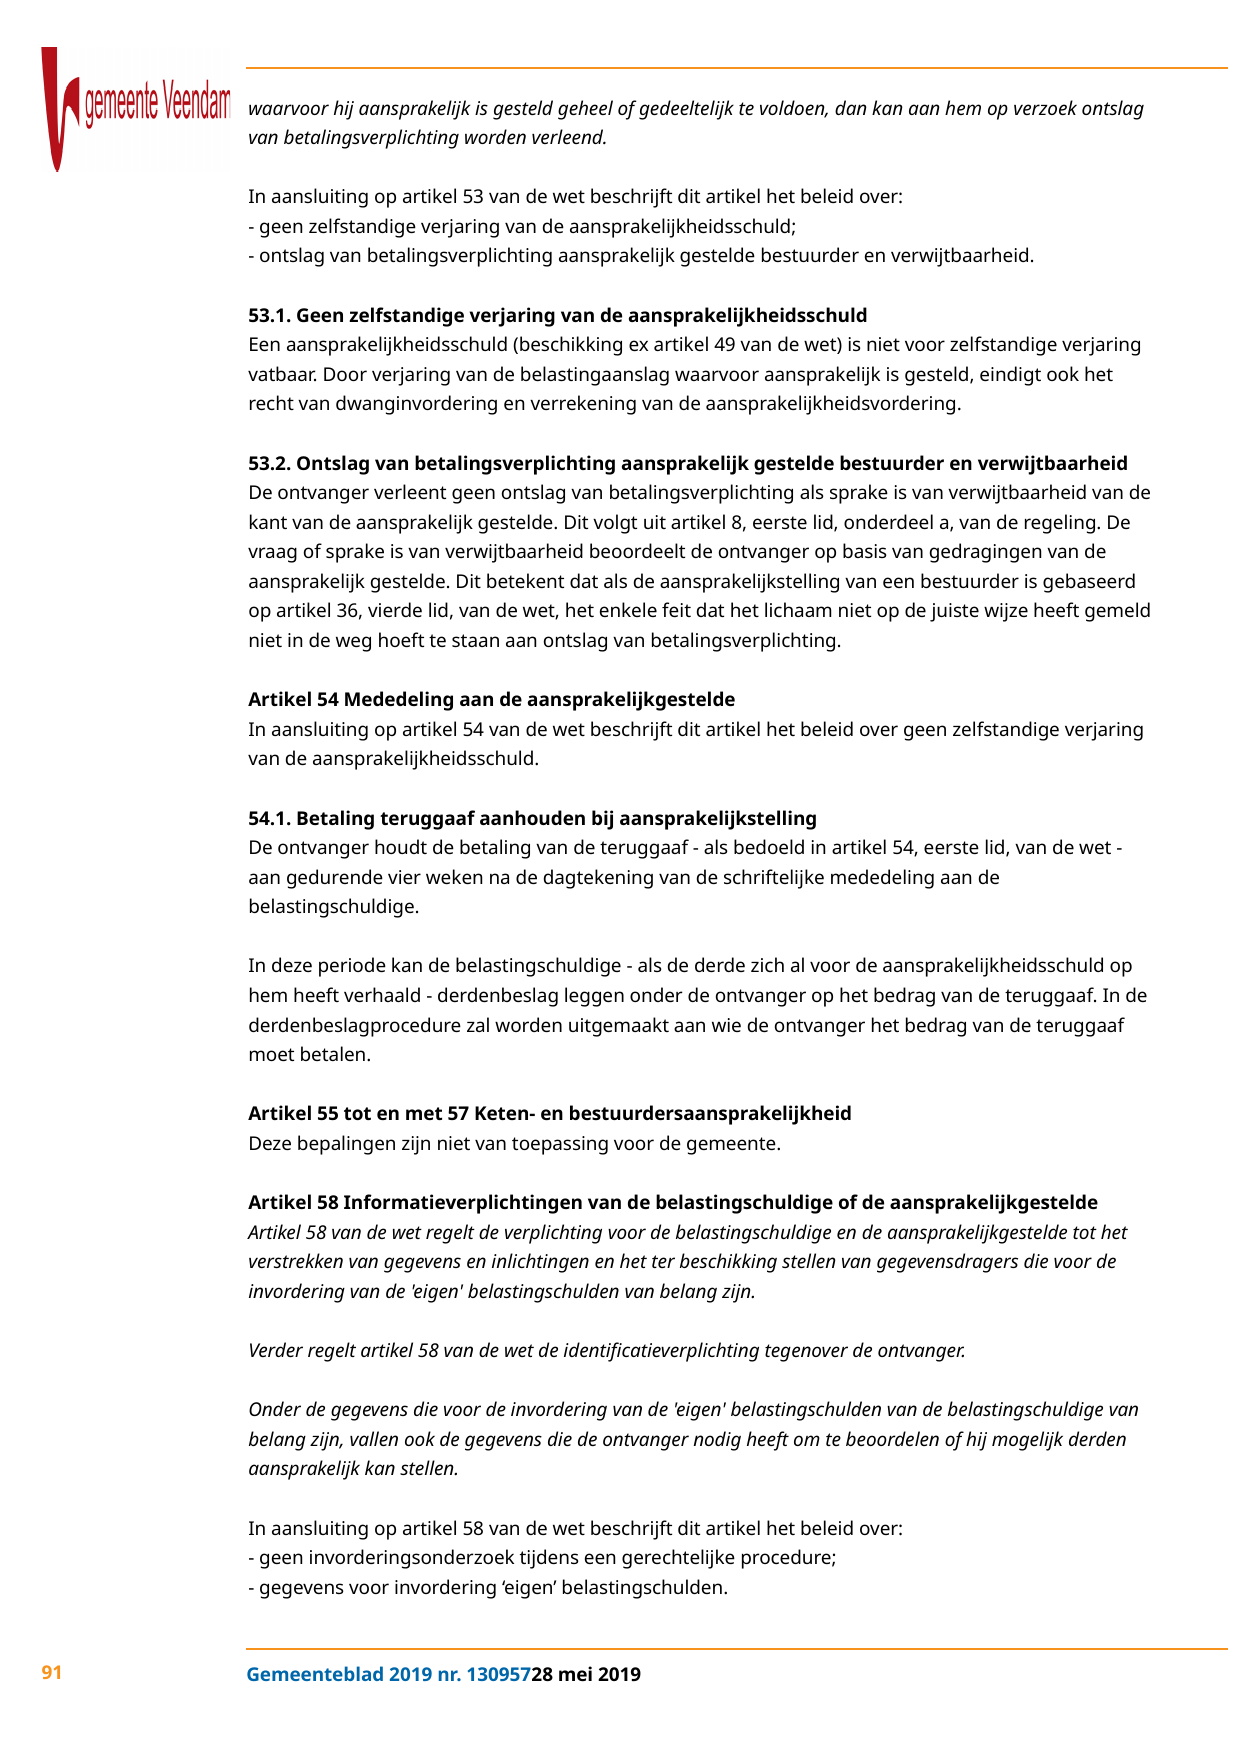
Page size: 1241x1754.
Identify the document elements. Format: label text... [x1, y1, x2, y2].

text - ontslag van betalingsverplichting aansprakelijk gestelde bestuurder en verwijtbaarheid. [248, 243, 1152, 268]
text waarvoor hij aansprakelijk is gesteld geheel of gedeeltelijk te voldoen, dan kan aan hem op verzoek ontslag van betalingsverplichting worden verleend. [248, 95, 1152, 150]
text De ontvanger houdt de betaling van de teruggaaf - als bedoeld in artikel 54, eerste lid, van de wet - aan gedurende vier weken na de dagtekening van de schriftelijke mededeling aan de belastingschuldige. [248, 834, 1152, 919]
picture [41, 47, 231, 172]
text Deze bepalingen zijn niet van toepassing voor de gemeente. [248, 1130, 1152, 1156]
text 53.1. Geen zelfstandige verjaring van de aansprakelijkheidsschuld [248, 302, 1152, 328]
text De ontvanger verleent geen ontslag van betalingsverplichting als sprake is van verwijtbaarheid van de kant van de aansprakelijk gestelde. Dit volgt uit artikel 8, eerste lid, onderdeel a, van de regeling. De vraag of sprake is van verwijtbaarheid beoordeelt de ontvanger op basis van gedragingen van de aansprakelijk gestelde. Dit betekent dat als de aansprakelijkstelling van een bestuurder is gebaseerd op artikel 36, vierde lid, van de wet, het enkele feit dat het lichaam niet op de juiste wijze heeft gemeld niet in de weg hoeft te staan aan ontslag van betalingsverplichting. [248, 479, 1152, 653]
text Een aansprakelijkheidsschuld (beschikking ex artikel 49 van de wet) is niet voor zelfstandige verjaring vatbaar. Door verjaring van de belastingaanslag waarvoor aansprakelijk is gesteld, eindigt ook het recht van dwanginvordering en verrekening van de aansprakelijkheidsvordering. [248, 331, 1152, 416]
text - geen invorderingsonderzoek tijdens een gerechtelijke procedure; [248, 1544, 1152, 1570]
text In aansluiting op artikel 54 van de wet beschrijft dit artikel het beleid over geen zelfstandige verjaring van de aansprakelijkheidsschuld. [248, 716, 1152, 771]
text Artikel 54 Mededeling aan de aansprakelijkgestelde [248, 686, 1152, 712]
text In deze periode kan de belastingschuldige - als de derde zich al voor de aansprakelijkheidsschuld op hem heeft verhaald - derdenbeslag leggen onder de ontvanger op het bedrag van de teruggaaf. In de derdenbeslagprocedure zal worden uitgemaakt aan wie de ontvanger het bedrag van de teruggaaf moet betalen. [248, 953, 1152, 1067]
text Onder de gegevens die voor de invordering van de 'eigen' belastingschulden van de belastingschuldige van belang zijn, vallen ook de gegevens die de ontvanger nodig heeft om te beoordelen of hij mogelijk derden aansprakelijk kan stellen. [248, 1396, 1152, 1481]
text Artikel 58 van de wet regelt de verplichting voor de belastingschuldige en de aansprakelijkgestelde tot het verstrekken van gegevens en inlichtingen en het ter beschikking stellen van gegevensdragers die voor de invordering van de 'eigen' belastingschulden van belang zijn. [248, 1219, 1152, 1304]
text In aansluiting op artikel 58 van de wet beschrijft dit artikel het beleid over: [248, 1515, 1152, 1541]
text - geen zelfstandige verjaring van de aansprakelijkheidsschuld; [248, 213, 1152, 239]
text In aansluiting op artikel 53 van de wet beschrijft dit artikel het beleid over: [248, 183, 1152, 209]
text Verder regelt artikel 58 van de wet de identificatieverplichting tegenover de ontvanger. [248, 1337, 1152, 1363]
text Artikel 58 Informatieverplichtingen van de belastingschuldige of de aansprakelijkgestelde [248, 1189, 1152, 1215]
text 53.2. Ontslag van betalingsverplichting aansprakelijk gestelde bestuurder en verwijtbaarheid [248, 450, 1152, 476]
text - gegevens voor invordering ‘eigen’ belastingschulden. [248, 1574, 1152, 1600]
text 54.1. Betaling teruggaaf aanhouden bij aansprakelijkstelling [248, 805, 1152, 831]
text Artikel 55 tot en met 57 Keten- en bestuurdersaansprakelijkheid [248, 1101, 1152, 1126]
